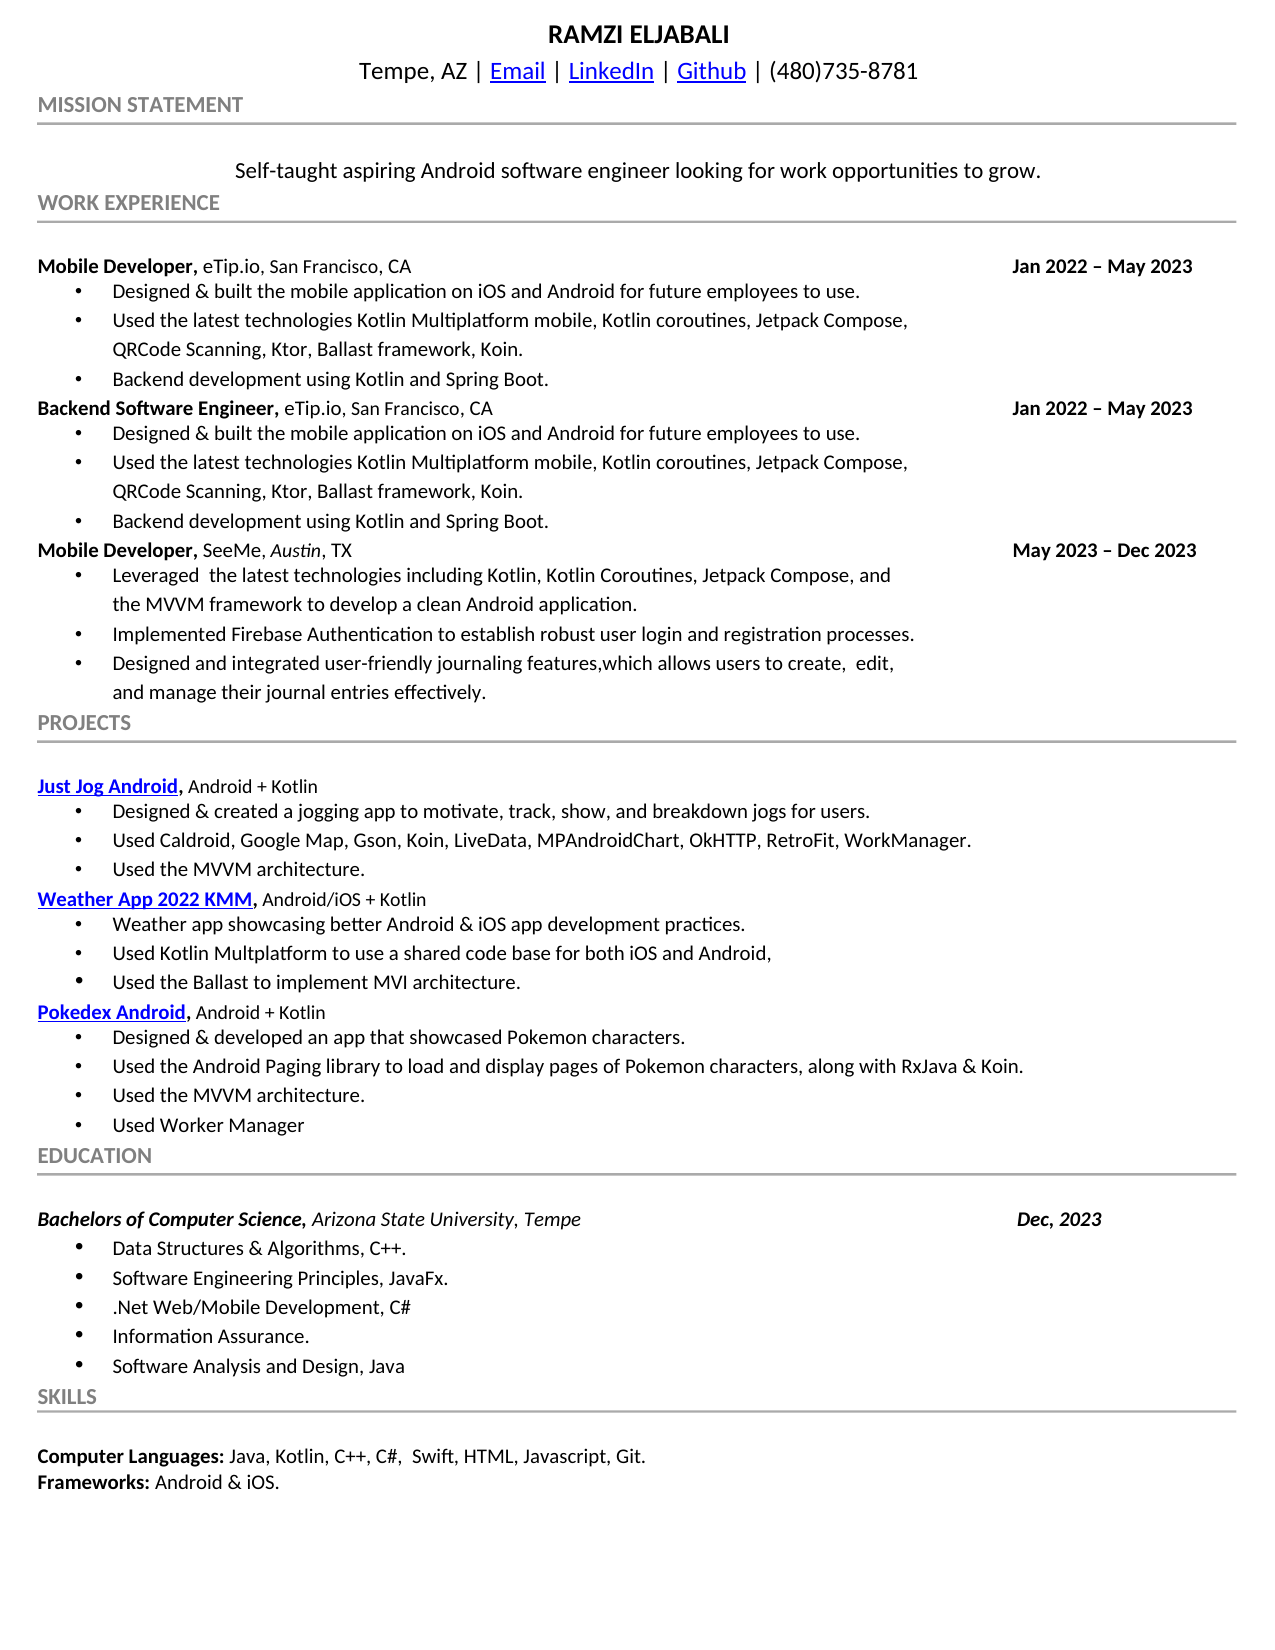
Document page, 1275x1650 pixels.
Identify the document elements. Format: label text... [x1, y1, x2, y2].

list Used the Android Paging library to load and display pages of Pokemon characters, along with RxJava & Koin. [75, 1053, 1240, 1079]
text Pokedex Android, Android + Kotlin [37, 999, 1240, 1024]
text Weather App 2022 KMM, Android/iOS + Kotlin [37, 886, 1240, 911]
list Software Engineering Principles, JavaFx. [75, 1265, 1240, 1291]
text Mobile Developer, eTip.io, San Francisco, CA Jan 2022 – May 2023 [37, 253, 1240, 278]
list Used Worker Manager [75, 1112, 1240, 1137]
list Software Analysis and Design, Java [75, 1353, 1240, 1379]
list Used the latest technologies Kotlin Multiplatform mobile, Kotlin coroutines, Jetpack Compose, QRCode Scanning, Ktor, Ballast framework, Koin. [75, 449, 1240, 504]
text WORK EXPERIENCE [37, 188, 1240, 249]
list Used Kotlin Multplatform to use a shared code base for both iOS and Android, [75, 940, 1240, 966]
text PROJECTS [37, 708, 1240, 768]
list Designed & developed an app that showcased Pokemon characters. [75, 1024, 1240, 1050]
list Backend development using Kotlin and Spring Boot. [75, 508, 1240, 533]
list Used the MVVM architecture. [75, 857, 1240, 882]
text EDUCATION Bachelors of Computer Science, Arizona State University, Tempe Dec, 2023 [37, 1141, 1240, 1232]
list Implemented Firebase Authentication to establish robust user login and registration processes. [75, 621, 1240, 646]
list and manage their journal entries effectively. [75, 679, 1240, 704]
text MISSION STATEMENT [37, 90, 1240, 152]
list Data Structures & Algorithms, C++. [75, 1236, 1240, 1261]
text RAMZI ELJABALI Tempe, AZ | Email | LinkedIn | Github | (480)735-8781 [37, 18, 1240, 86]
list Weather app showcasing better Android & iOS app development practices. [75, 911, 1240, 937]
text Computer Languages: Java, Kotlin, C++, C#, Swift, HTML, Javascript, Git. [37, 1443, 1240, 1469]
text Mobile Developer, SeeMe, Austin, TX May 2023 – Dec 2023 [37, 537, 1240, 562]
list Used Caldroid, Google Map, Gson, Koin, LiveData, MPAndroidChart, OkHTTP, RetroFit, WorkManager. [75, 827, 1240, 853]
list .Net Web/Mobile Development, C# [75, 1294, 1240, 1320]
list Backend development using Kotlin and Spring Boot. [75, 366, 1240, 391]
list Information Assurance. [75, 1324, 1240, 1349]
text Frameworks: Android & iOS. [37, 1469, 1240, 1494]
list Designed and integrated user-friendly journaling features,which allows users to create, edit, [75, 650, 1240, 675]
list Designed & built the mobile application on iOS and Android for future employees to use. [75, 278, 1240, 304]
text Backend Software Engineer, eTip.io, San Francisco, CA Jan 2022 – May 2023 [37, 395, 1240, 420]
list Designed & created a jogging app to motivate, track, show, and breakdown jogs for users. [75, 798, 1240, 824]
list Designed & built the mobile application on iOS and Android for future employees to use. [75, 420, 1240, 446]
text Just Jog Android, Android + Kotlin [37, 773, 1240, 798]
text SKILLS [37, 1382, 1240, 1410]
list the MVVM framework to develop a clean Android application. [75, 592, 1240, 617]
list Used the Ballast to implement MVI architecture. [75, 969, 1240, 995]
list Leveraged the latest technologies including Kotlin, Kotlin Coroutines, Jetpack Compose, and [75, 562, 1240, 588]
list Used the latest technologies Kotlin Multiplatform mobile, Kotlin coroutines, Jetpack Compose, QRCode Scanning, Ktor, Ballast framework, Koin. [75, 307, 1240, 362]
text Self-taught aspiring Android software engineer looking for work opportunities to grow. [37, 156, 1240, 184]
list Used the MVVM architecture. [75, 1083, 1240, 1108]
